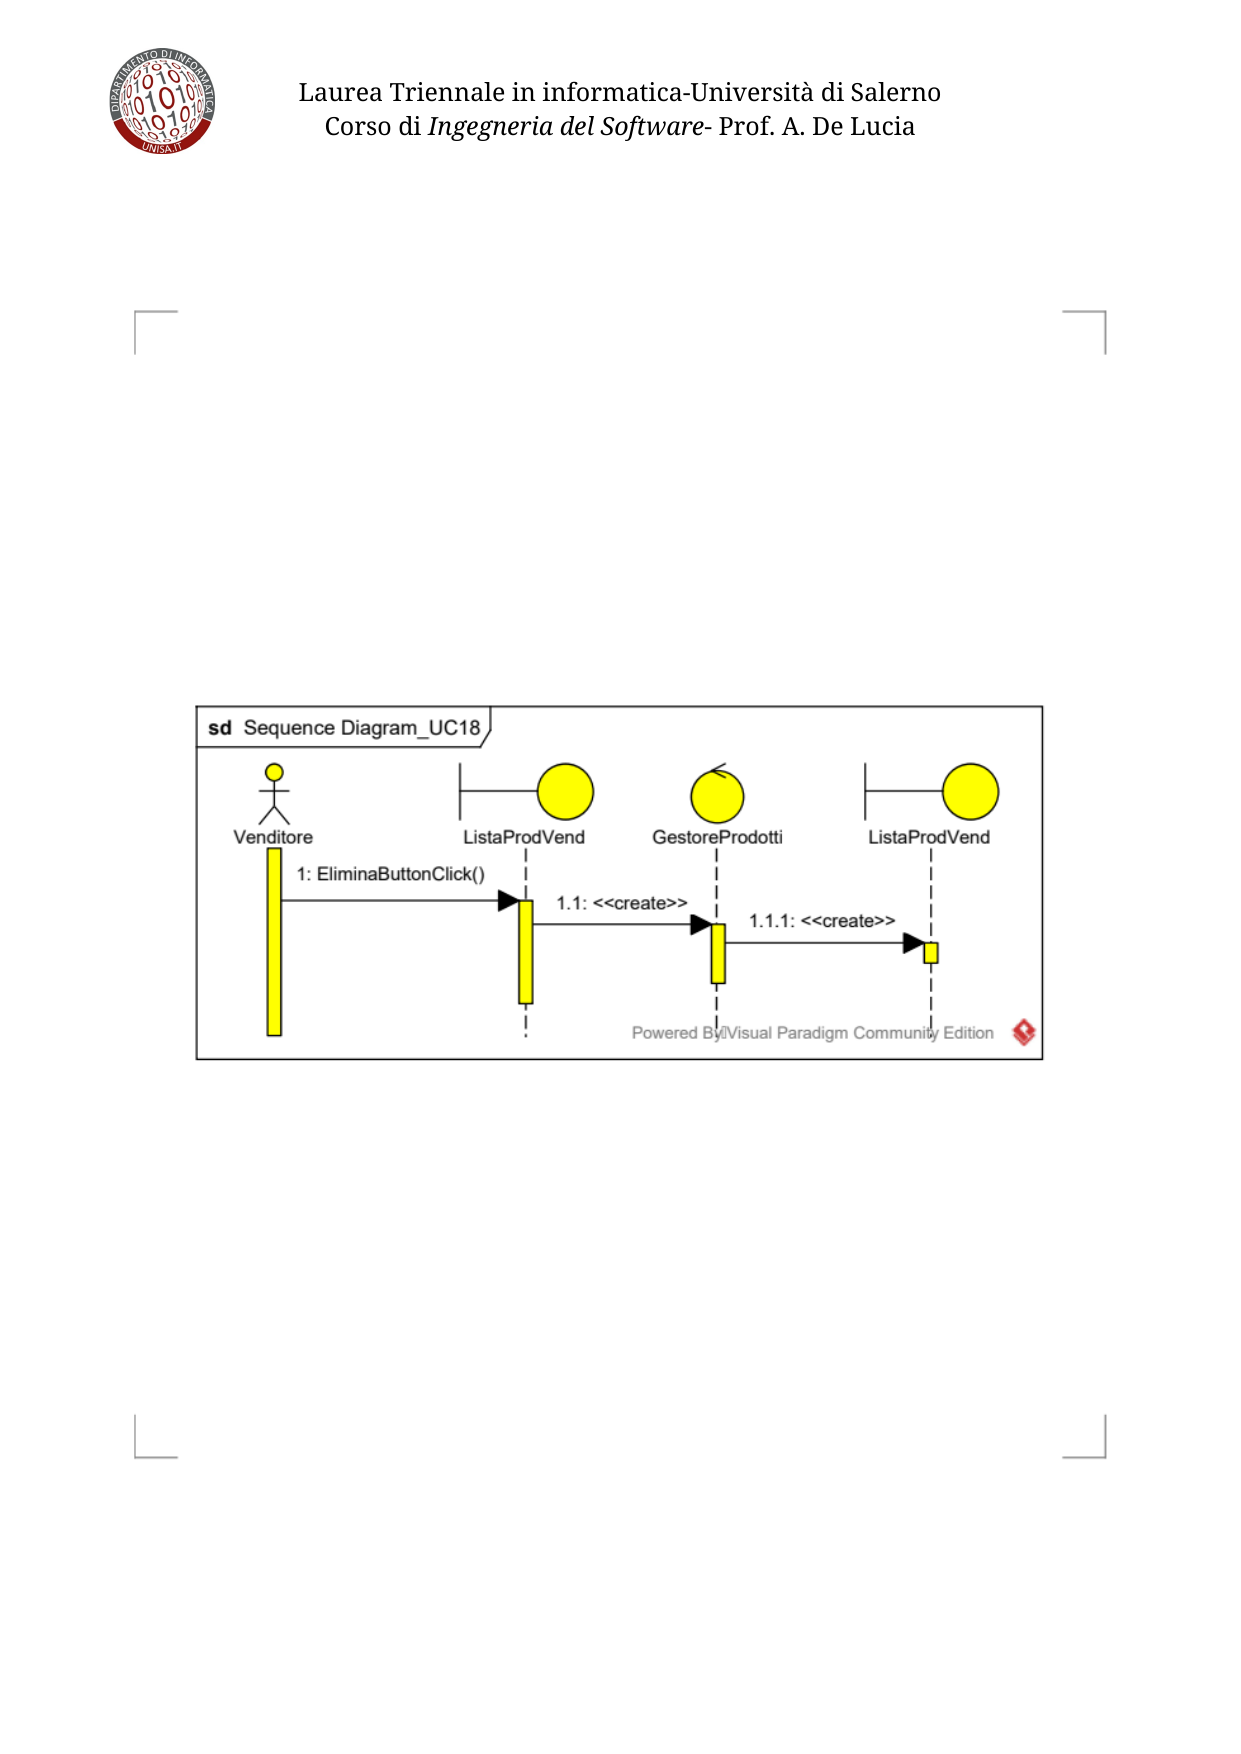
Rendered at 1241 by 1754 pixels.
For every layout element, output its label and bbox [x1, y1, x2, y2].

picture [118, 175, 1123, 1596]
picture [109, 48, 215, 154]
